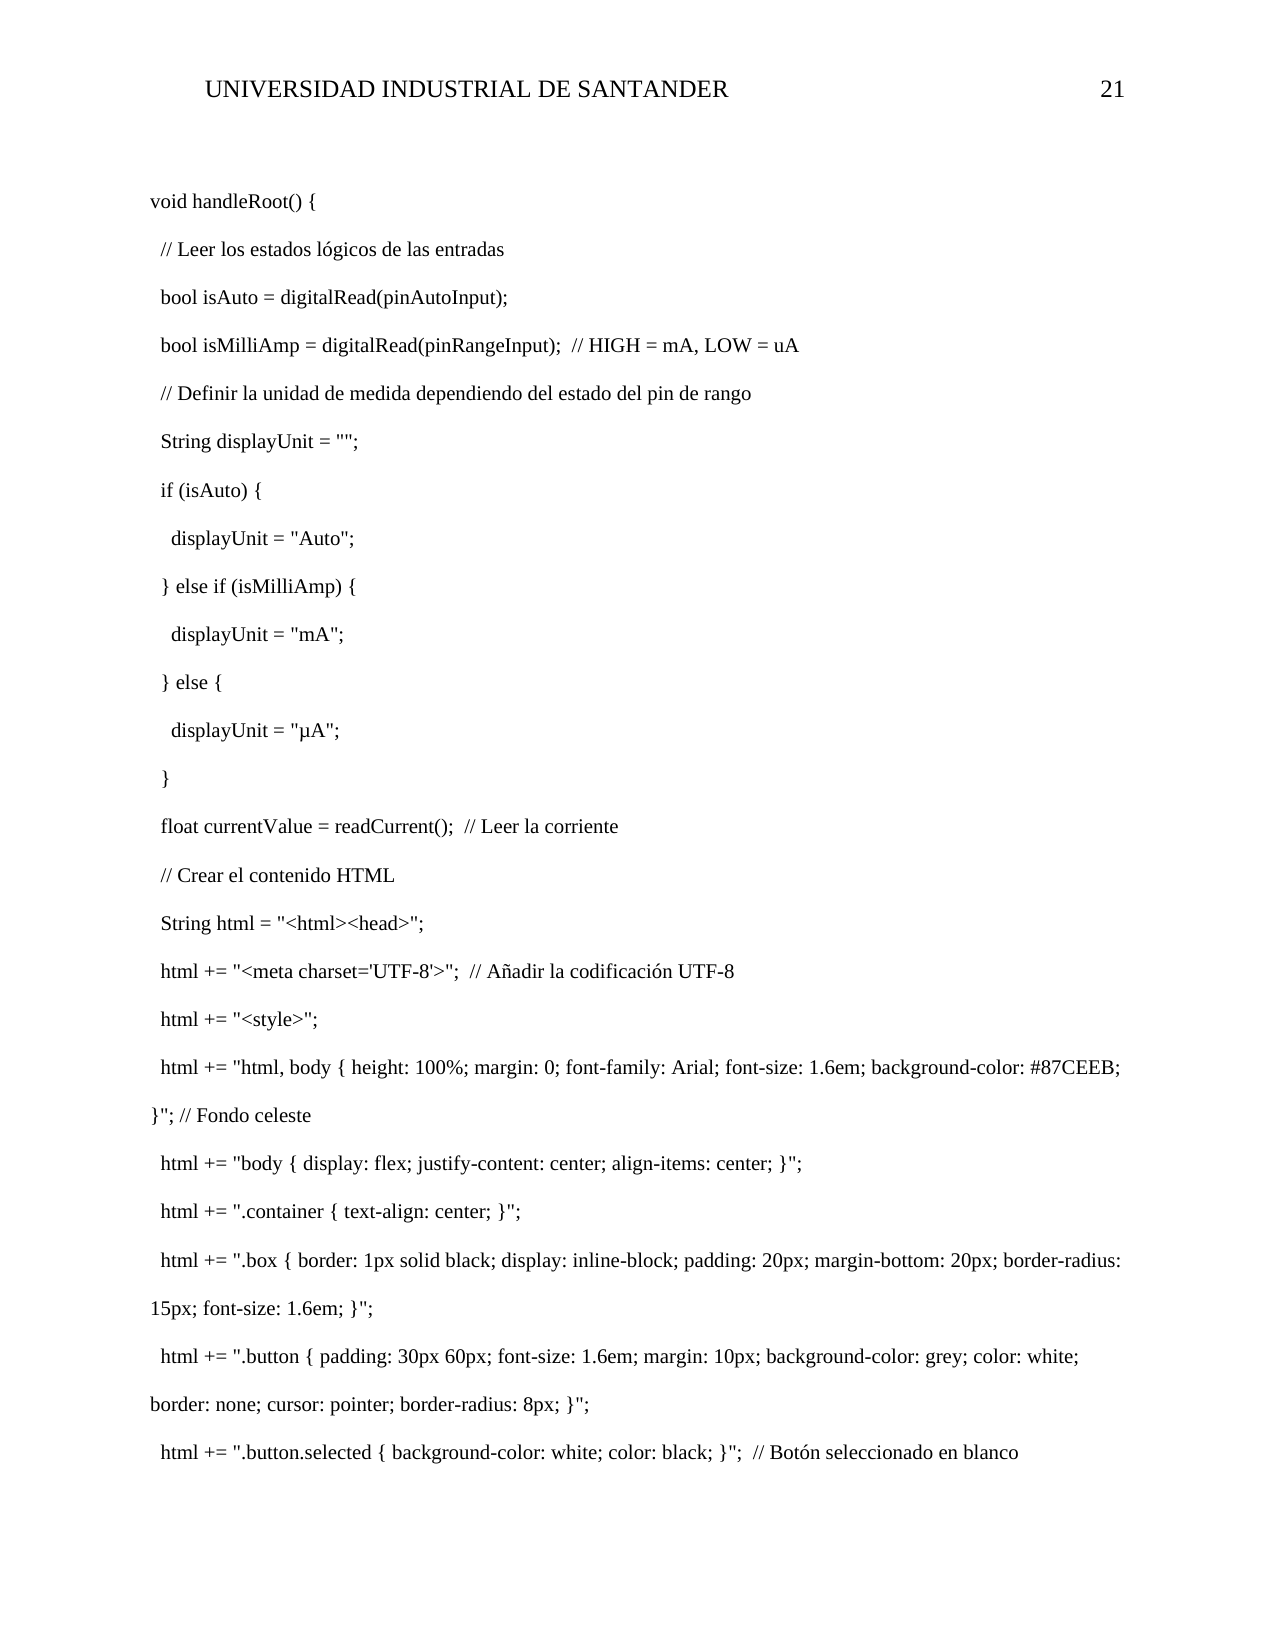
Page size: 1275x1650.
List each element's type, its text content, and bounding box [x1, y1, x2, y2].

subtitle html += ".button.selected { background-color: white; color: black; }"; // Botón seleccionado en blanco [150, 1440, 1125, 1464]
subtitle String displayUnit = ""; [150, 429, 1125, 453]
subtitle } else if (isMilliAmp) { [150, 574, 1125, 598]
subtitle void handleRoot() { [150, 189, 1125, 213]
subtitle displayUnit = "Auto"; [150, 526, 1125, 550]
subtitle // Definir la unidad de medida dependiendo del estado del pin de rango [150, 381, 1125, 405]
subtitle } [150, 766, 1125, 790]
subtitle bool isMilliAmp = digitalRead(pinRangeInput); // HIGH = mA, LOW = uA [150, 333, 1125, 357]
subtitle float currentValue = readCurrent(); // Leer la corriente [150, 814, 1125, 838]
subtitle if (isAuto) { [150, 477, 1125, 502]
subtitle // Crear el contenido HTML [150, 862, 1125, 887]
subtitle displayUnit = "mA"; [150, 622, 1125, 646]
subtitle html += "<meta charset='UTF-8'>"; // Añadir la codificación UTF-8 [150, 959, 1125, 983]
subtitle html += ".button { padding: 30px 60px; font-size: 1.6em; margin: 10px; background-color: grey; color: white; border: none; cursor: pointer; border-radius: 8px; }"; [150, 1344, 1125, 1416]
subtitle html += "html, body { height: 100%; margin: 0; font-family: Arial; font-size: 1.6em; background-color: #87CEEB; }"; // Fondo celeste [150, 1055, 1125, 1127]
subtitle html += ".container { text-align: center; }"; [150, 1199, 1125, 1223]
subtitle html += ".box { border: 1px solid black; display: inline-block; padding: 20px; margin-bottom: 20px; border-radius: 15px; font-size: 1.6em; }"; [150, 1247, 1125, 1320]
subtitle } else { [150, 670, 1125, 694]
subtitle displayUnit = "µA"; [150, 718, 1125, 742]
subtitle html += "<style>"; [150, 1007, 1125, 1031]
subtitle html += "body { display: flex; justify-content: center; align-items: center; }"; [150, 1151, 1125, 1175]
subtitle // Leer los estados lógicos de las entradas [150, 237, 1125, 261]
subtitle String html = "<html><head>"; [150, 911, 1125, 935]
subtitle bool isAuto = digitalRead(pinAutoInput); [150, 285, 1125, 309]
